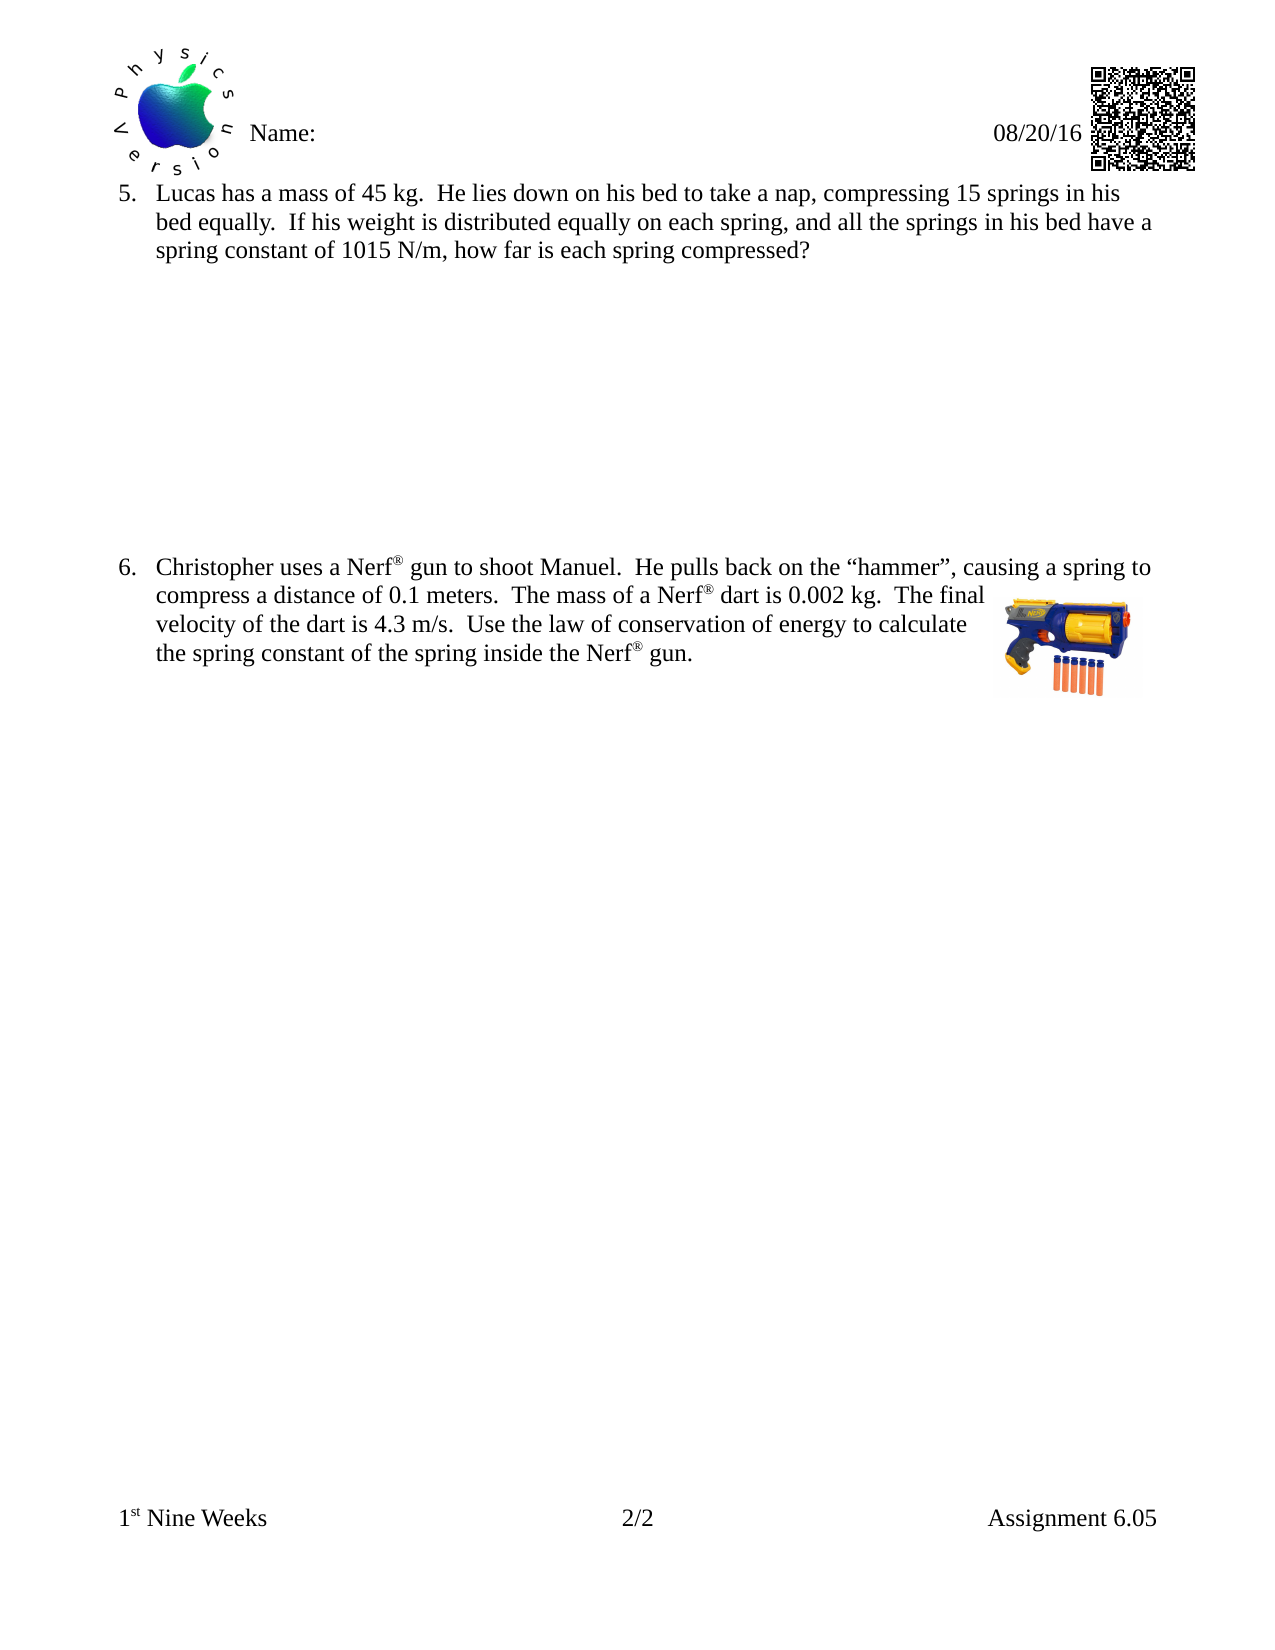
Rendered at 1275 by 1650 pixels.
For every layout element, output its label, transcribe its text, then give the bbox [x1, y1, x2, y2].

picture [1082, 58, 1203, 179]
picture [992, 597, 1143, 698]
list Lucas has a mass of 45 kg. He lies down on his bed to take a nap, compressing 15 springs in his bed equally. If his weight is distributed equally on each spring, and all the springs in his bed have a spring constant of 1015 N/m, how far is each spring compressed? [118, 176, 1157, 264]
picture [113, 48, 234, 176]
list Christopher uses a Nerf® gun to shoot Manuel. He pulls back on the “hammer”, causing a spring to compress a distance of 0.1 meters. The mass of a Nerf® dart is 0.002 kg. The final velocity of the dart is 4.3 m/s. Use the law of conservation of energy to calculate the spring constant of the spring inside the Nerf® gun. [118, 552, 1157, 667]
